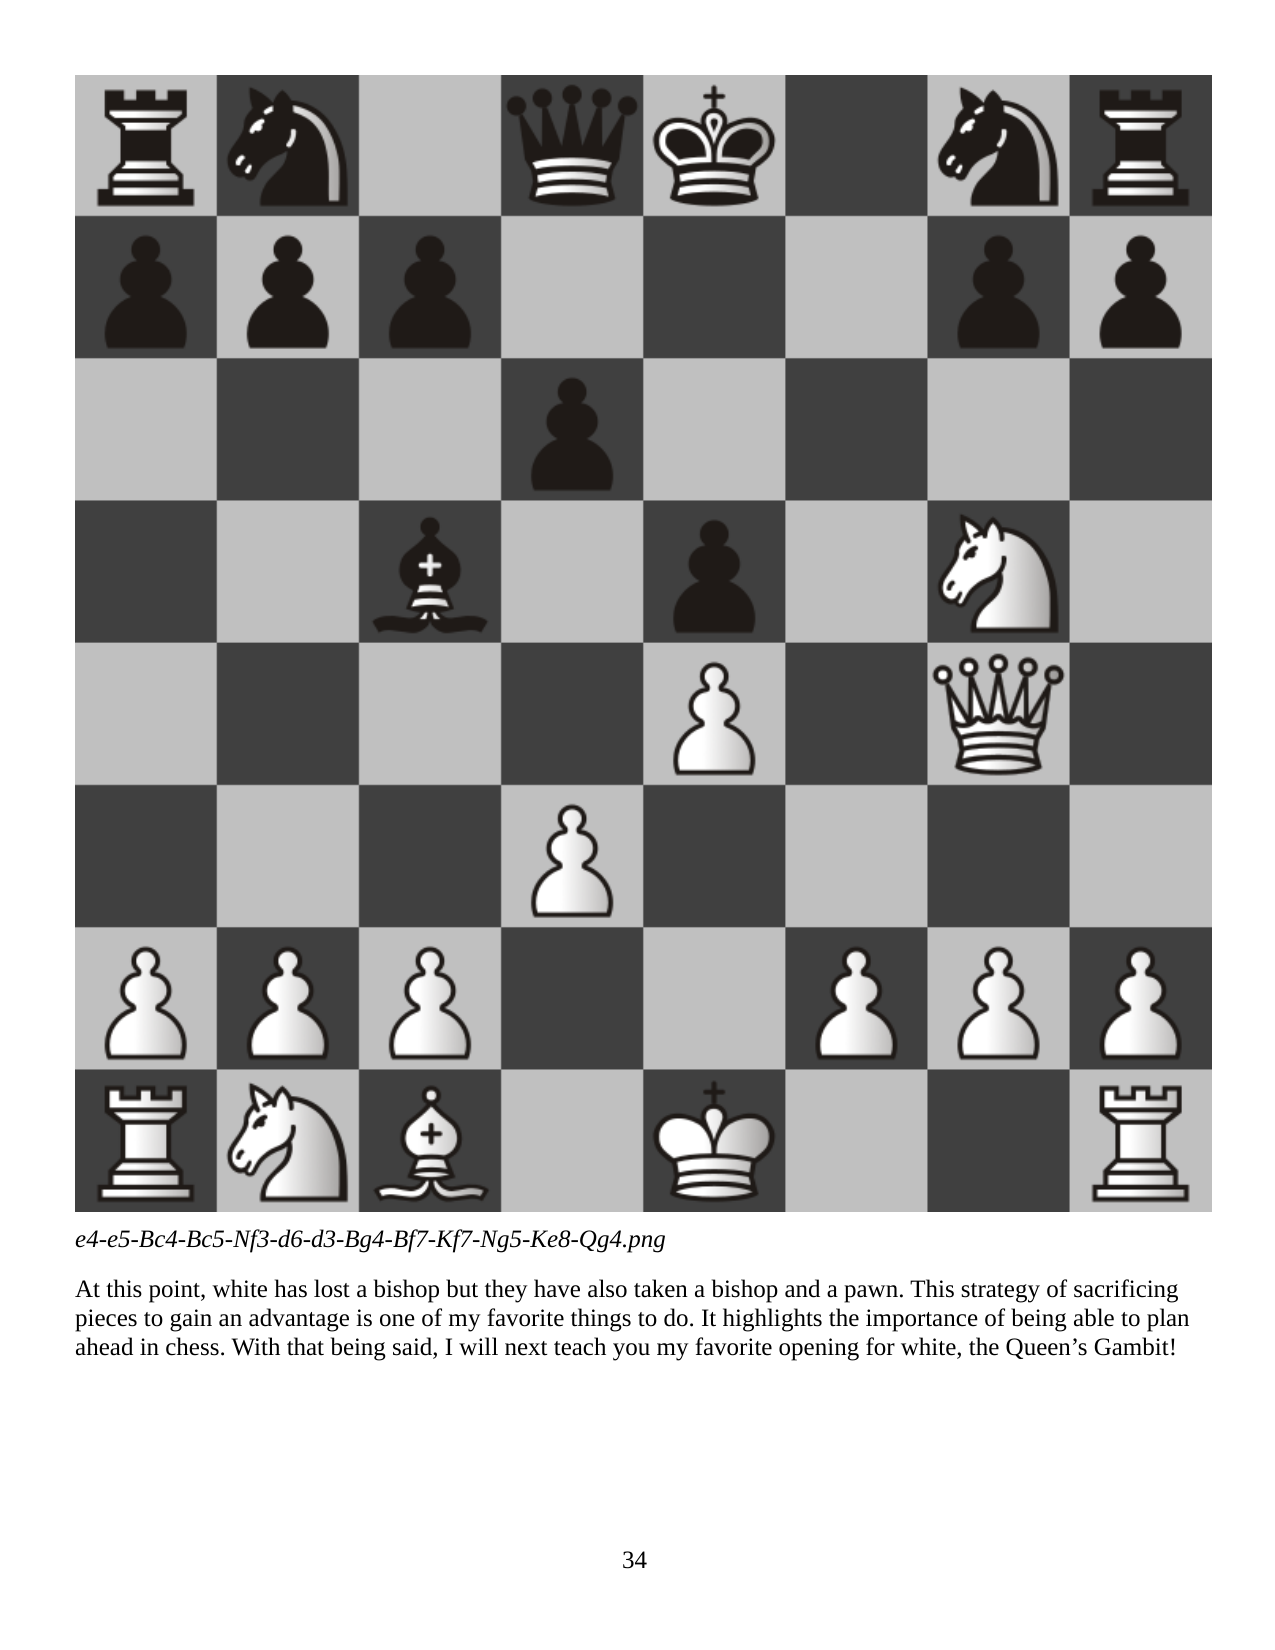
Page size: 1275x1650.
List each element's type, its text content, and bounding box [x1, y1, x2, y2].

picture [75, 75, 1212, 1212]
text At this point, white has lost a bishop but they have also taken a bishop and a pawn. This strategy of sacrificing pieces to gain an advantage is one of my favorite things to do. It highlights the importance of being able to plan ahead in chess. With that being said, I will next teach you my favorite opening for white, the Queen’s Gambit! [75, 1274, 1200, 1361]
text e4-e5-Bc4-Bc5-Nf3-d6-d3-Bg4-Bf7-Kf7-Ng5-Ke8-Qg4.png [75, 1224, 1200, 1253]
